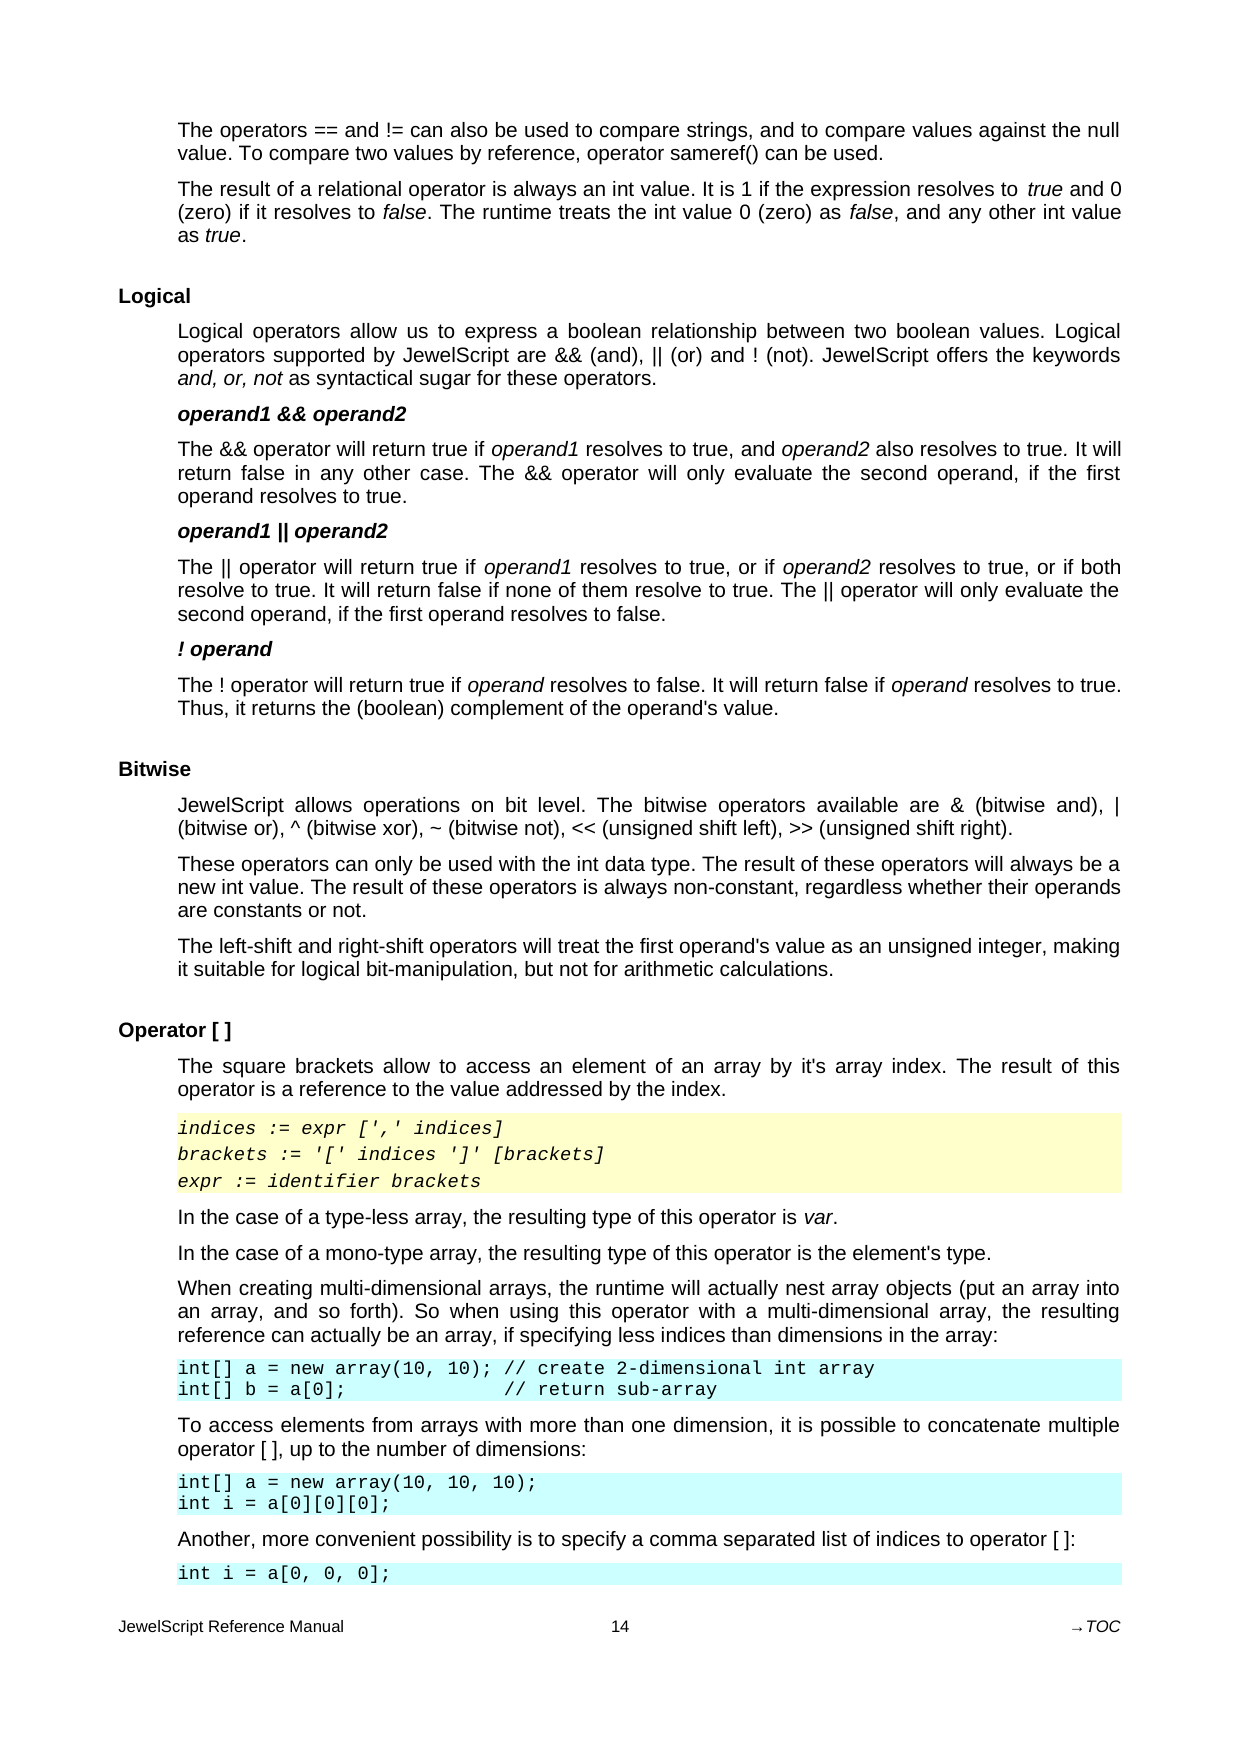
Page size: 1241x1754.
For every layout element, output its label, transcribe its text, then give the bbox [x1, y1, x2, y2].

text When creating multi-dimensional arrays, the runtime will actually nest array objects (put an array into an array, and so forth). So when using this operator with a multi-dimensional array, the resulting reference can actually be an array, if specifying less indices than dimensions in the array: [177, 1277, 1122, 1346]
subtitle Logical [118, 284, 1122, 307]
text The left-shift and right-shift operators will treat the first operand's value as an unsigned integer, making it suitable for logical bit-manipulation, but not for arithmetic calculations. [177, 934, 1122, 981]
text int i = a[0, 0, 0]; [177, 1563, 1122, 1585]
text JewelScript allows operations on bit level. The bitwise operators available are & (bitwise and), | (bitwise or), ^ (bitwise xor), ~ (bitwise not), << (unsigned shift left), >> (unsigned shift right). [177, 793, 1122, 840]
text These operators can only be used with the int data type. The result of these operators will always be a new int value. The result of these operators is always non-constant, regardless whether their operands are constants or not. [177, 852, 1122, 922]
text ! operand [177, 638, 1122, 661]
text In the case of a type-less array, the resulting type of this operator is var. [177, 1205, 1122, 1228]
text operand1 && operand2 [177, 402, 1122, 425]
text To access elements from arrays with more than one dimension, it is possible to concatenate multiple operator [ ], up to the number of dimensions: [177, 1414, 1122, 1460]
text The result of a relational operator is always an int value. It is 1 if the expression resolves to true and 0 (zero) if it resolves to false. The runtime treats the int value 0 (zero) as false, and any other int value as true. [177, 177, 1122, 247]
text indices := expr [',' indices] brackets := '[' indices ']' [brackets] expr := identifier brackets [177, 1113, 1122, 1193]
text The && operator will return true if operand1 resolves to true, and operand2 also resolves to true. It will return false in any other case. The && operator will only evaluate the second operand, if the first operand resolves to true. [177, 438, 1122, 508]
text Logical operators allow us to express a boolean relationship between two boolean values. Logical operators supported by JewelScript are && (and), || (or) and ! (not). JewelScript offers the keywords and, or, not as syntactical sugar for these operators. [177, 320, 1122, 390]
subtitle Operator [ ] [118, 1018, 1122, 1042]
text In the case of a mono-type array, the resulting type of this operator is the element's type. [177, 1241, 1122, 1264]
text The || operator will return true if operand1 resolves to true, or if operand2 resolves to true, or if both resolve to true. It will return false if none of them resolve to true. The || operator will only evaluate the second operand, if the first operand resolves to false. [177, 556, 1122, 626]
subtitle Bitwise [118, 758, 1122, 781]
text int[] a = new array(10, 10); // create 2-dimensional int array int[] b = a[0]; // return sub-array [177, 1359, 1122, 1401]
text Another, more convenient possibility is to specify a comma separated list of indices to operator [ ]: [177, 1528, 1122, 1551]
text int[] a = new array(10, 10, 10); int i = a[0][0][0]; [177, 1473, 1122, 1515]
text The square brackets allow to access an element of an array by it's array index. The result of this operator is a reference to the value addressed by the index. [177, 1054, 1122, 1101]
text The ! operator will return true if operand resolves to false. It will return false if operand resolves to true. Thus, it returns the (boolean) complement of the operand's value. [177, 674, 1122, 720]
text operand1 || operand2 [177, 520, 1122, 543]
text The operators == and != can also be used to compare strings, and to compare values against the null value. To compare two values by reference, operator sameref() can be used. [177, 118, 1122, 164]
